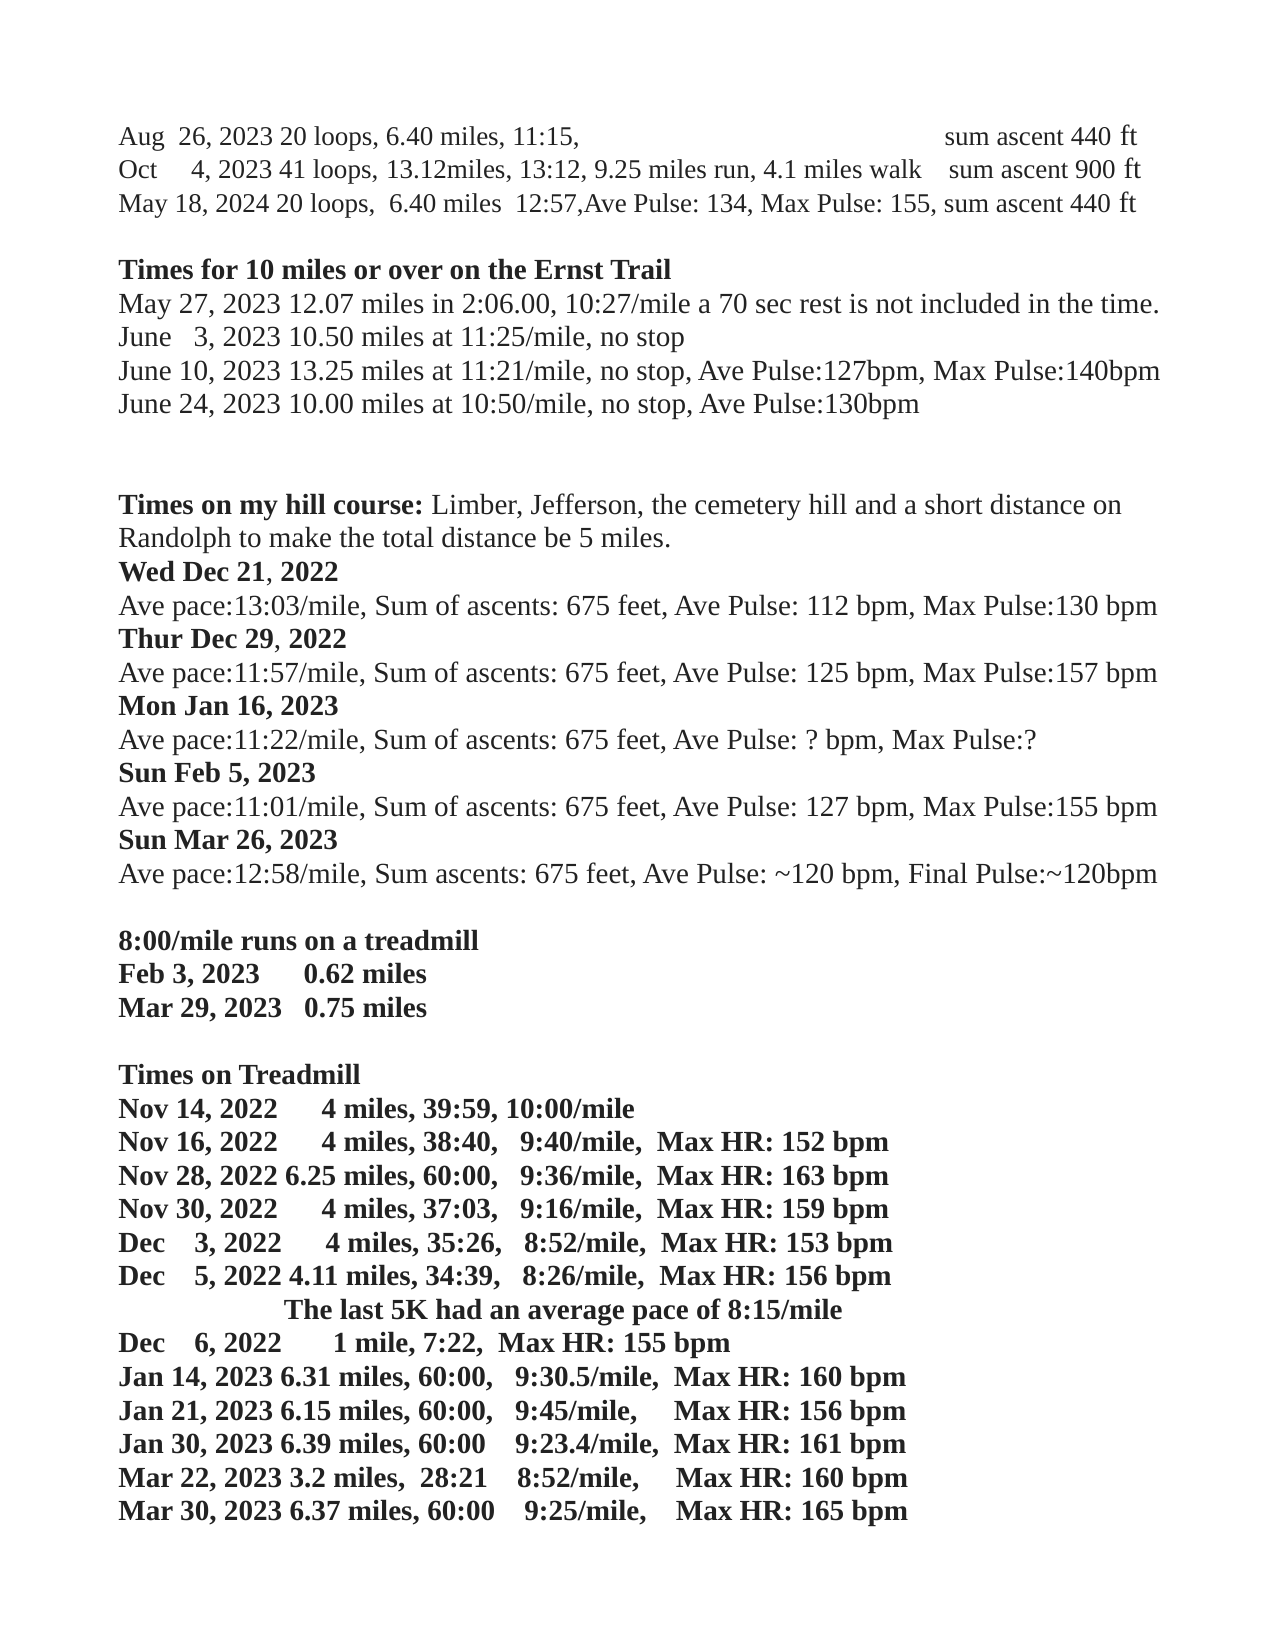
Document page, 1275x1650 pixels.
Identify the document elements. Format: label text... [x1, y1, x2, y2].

text Jan 30, 2023 6.39 miles, 60:00 9:23.4/mile, Max HR: 161 bpm [118, 1426, 1161, 1460]
text June 3, 2023 10.50 miles at 11:25/mile, no stop [118, 319, 1161, 353]
text Sun Feb 5, 2023 [118, 755, 1161, 789]
text Aug 26, 2023 20 loops, 6.40 miles, 11:15, sum ascent 440 ft [118, 118, 1161, 152]
text Dec 3, 2022 4 miles, 35:26, 8:52/mile, Max HR: 153 bpm [118, 1225, 1161, 1258]
text The last 5K had an average pace of 8:15/mile [118, 1292, 1161, 1326]
text Mar 22, 2023 3.2 miles, 28:21 8:52/mile, Max HR: 160 bpm [118, 1460, 1161, 1493]
text Jan 21, 2023 6.15 miles, 60:00, 9:45/mile, Max HR: 156 bpm [118, 1393, 1161, 1426]
text Nov 14, 2022 4 miles, 39:59, 10:00/mile [118, 1091, 1161, 1124]
text Nov 28, 2022 6.25 miles, 60:00, 9:36/mile, Max HR: 163 bpm [118, 1158, 1161, 1191]
text Mar 29, 2023 0.75 miles [118, 990, 1161, 1024]
text May 18, 2024 20 loops, 6.40 miles 12:57,Ave Pulse: 134, Max Pulse: 155, sum ascent 440 ft [118, 185, 1161, 219]
text Ave pace:11:22/mile, Sum of ascents: 675 feet, Ave Pulse: ? bpm, Max Pulse:? [118, 722, 1161, 755]
text 8:00/mile runs on a treadmill [118, 923, 1161, 957]
text Mon Jan 16, 2023 [118, 688, 1161, 722]
text Sun Mar 26, 2023 [118, 822, 1161, 856]
text Times on Treadmill [118, 1057, 1161, 1091]
text Oct 4, 2023 41 loops, 13.12miles, 13:12, 9.25 miles run, 4.1 miles walk sum ascent 900 ft [118, 152, 1161, 185]
text June 10, 2023 13.25 miles at 11:21/mile, no stop, Ave Pulse:127bpm, Max Pulse:140bpm [118, 353, 1161, 386]
text Times for 10 miles or over on the Ernst Trail [118, 252, 1161, 286]
text Jan 14, 2023 6.31 miles, 60:00, 9:30.5/mile, Max HR: 160 bpm [118, 1359, 1161, 1393]
text Nov 16, 2022 4 miles, 38:40, 9:40/mile, Max HR: 152 bpm [118, 1124, 1161, 1158]
text Ave pace:13:03/mile, Sum of ascents: 675 feet, Ave Pulse: 112 bpm, Max Pulse:130 bpm [118, 588, 1161, 621]
text June 24, 2023 10.00 miles at 10:50/mile, no stop, Ave Pulse:130bpm [118, 386, 1161, 420]
text Wed Dec 21, 2022 [118, 554, 1161, 588]
text Nov 30, 2022 4 miles, 37:03, 9:16/mile, Max HR: 159 bpm [118, 1191, 1161, 1225]
text Feb 3, 2023 0.62 miles [118, 957, 1161, 990]
text Thur Dec 29, 2022 [118, 621, 1161, 655]
text Times on my hill course: Limber, Jefferson, the cemetery hill and a short distance on Randolph to make the total distance be 5 miles. [118, 487, 1161, 554]
text Dec 6, 2022 1 mile, 7:22, Max HR: 155 bpm [118, 1326, 1161, 1359]
text Dec 5, 2022 4.11 miles, 34:39, 8:26/mile, Max HR: 156 bpm [118, 1258, 1161, 1292]
text Ave pace:12:58/mile, Sum ascents: 675 feet, Ave Pulse: ~120 bpm, Final Pulse:~120bpm [118, 856, 1161, 889]
text Ave pace:11:57/mile, Sum of ascents: 675 feet, Ave Pulse: 125 bpm, Max Pulse:157 bpm [118, 655, 1161, 688]
text May 27, 2023 12.07 miles in 2:06.00, 10:27/mile a 70 sec rest is not included in the time. [118, 286, 1161, 319]
text Ave pace:11:01/mile, Sum of ascents: 675 feet, Ave Pulse: 127 bpm, Max Pulse:155 bpm [118, 789, 1161, 822]
text Mar 30, 2023 6.37 miles, 60:00 9:25/mile, Max HR: 165 bpm [118, 1493, 1161, 1527]
